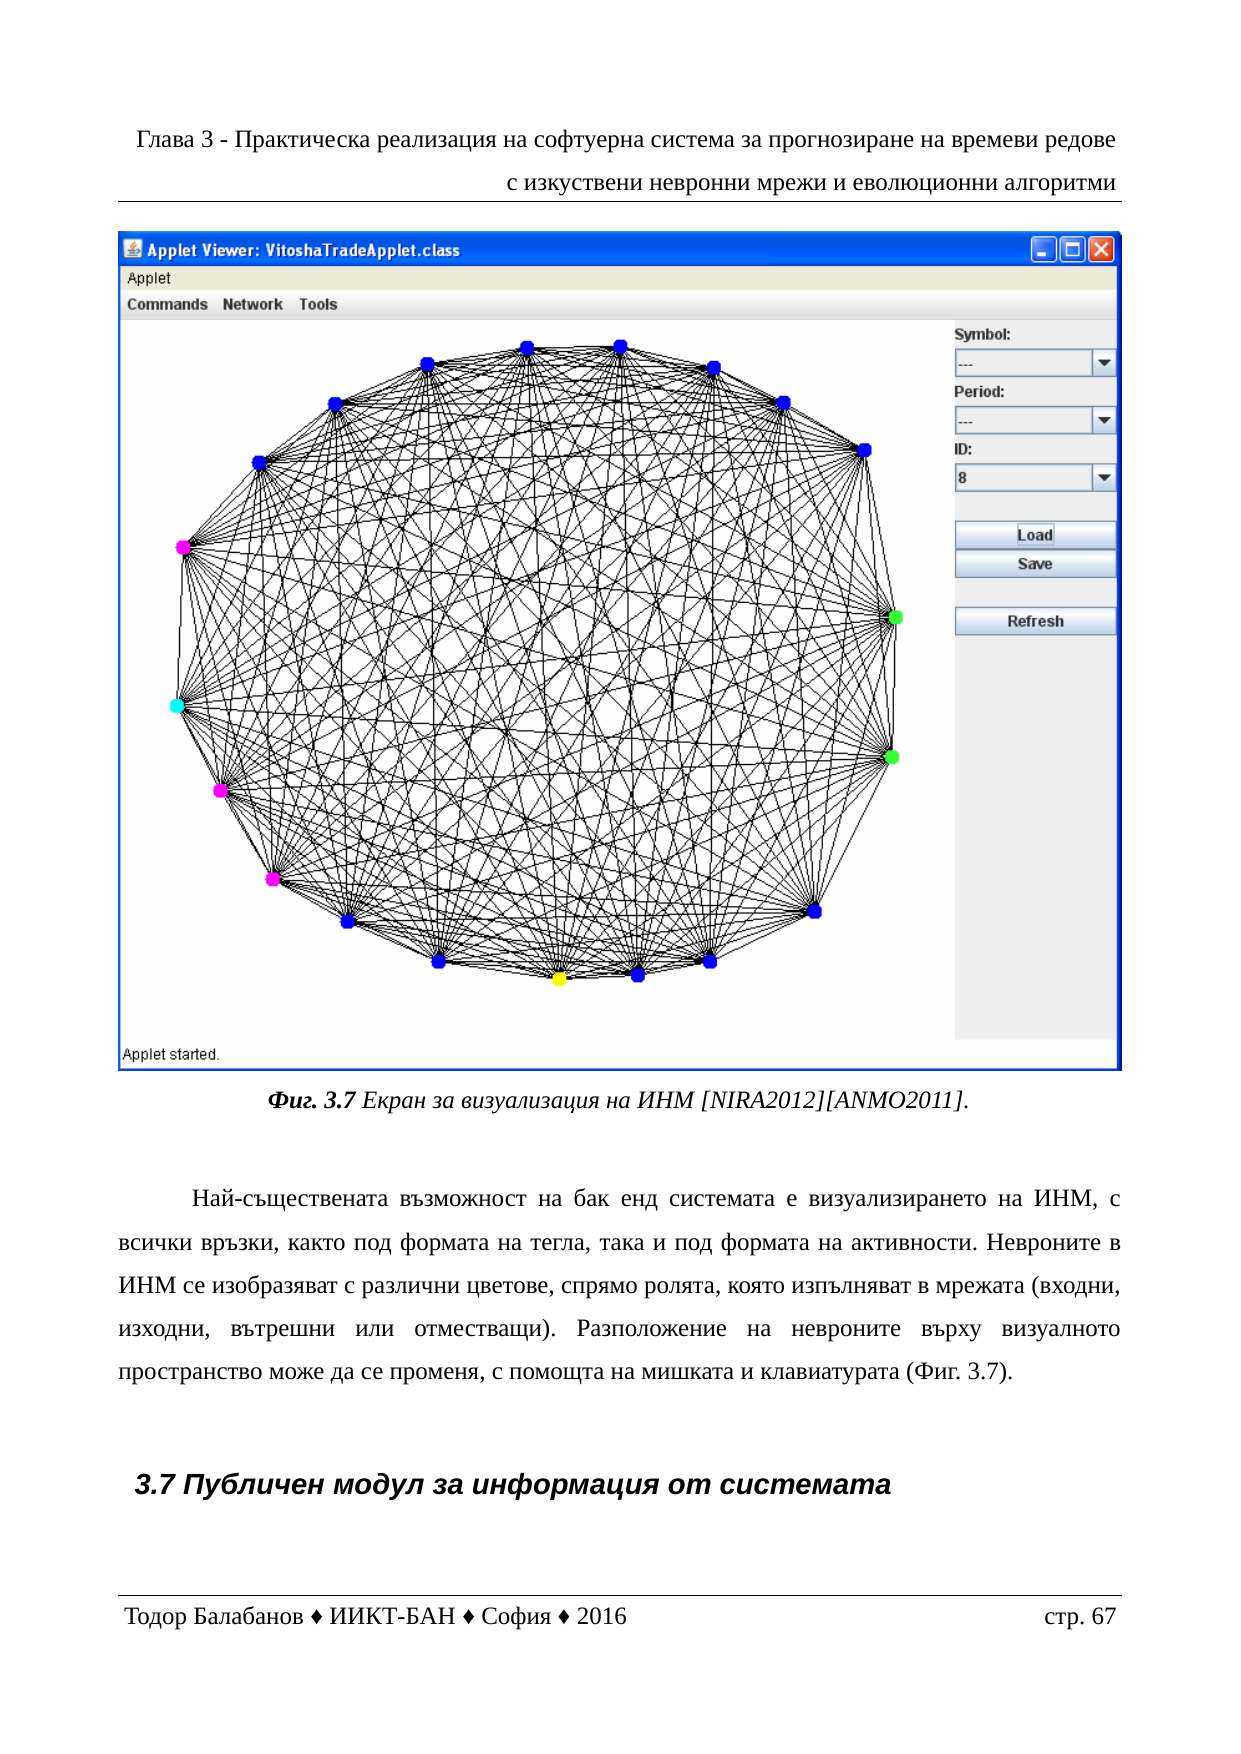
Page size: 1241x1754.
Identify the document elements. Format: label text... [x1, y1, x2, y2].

subtitle 3.7 Публичен модул за информация от системата [118, 1467, 1122, 1501]
text Най-съществената възможност на бак енд системата е визуализирането на ИНМ, с всички връзки, както под формата на тегла, така и под формата на активности. Невроните в ИНМ се изобразяват с различни цветове, спрямо ролята, която изпълняват в мрежата (входни, изходни, вътрешни или отместващи). Разположение на невроните върху визуалното пространство може да се променя, с помощта на мишката и клавиатурата (Фиг. 3.7). [118, 1183, 1122, 1385]
picture [118, 231, 1122, 1071]
text Фиг. 3.7 Екран за визуализация на ИНМ [NIRA2012][ANMO2011]. [118, 1071, 1122, 1113]
